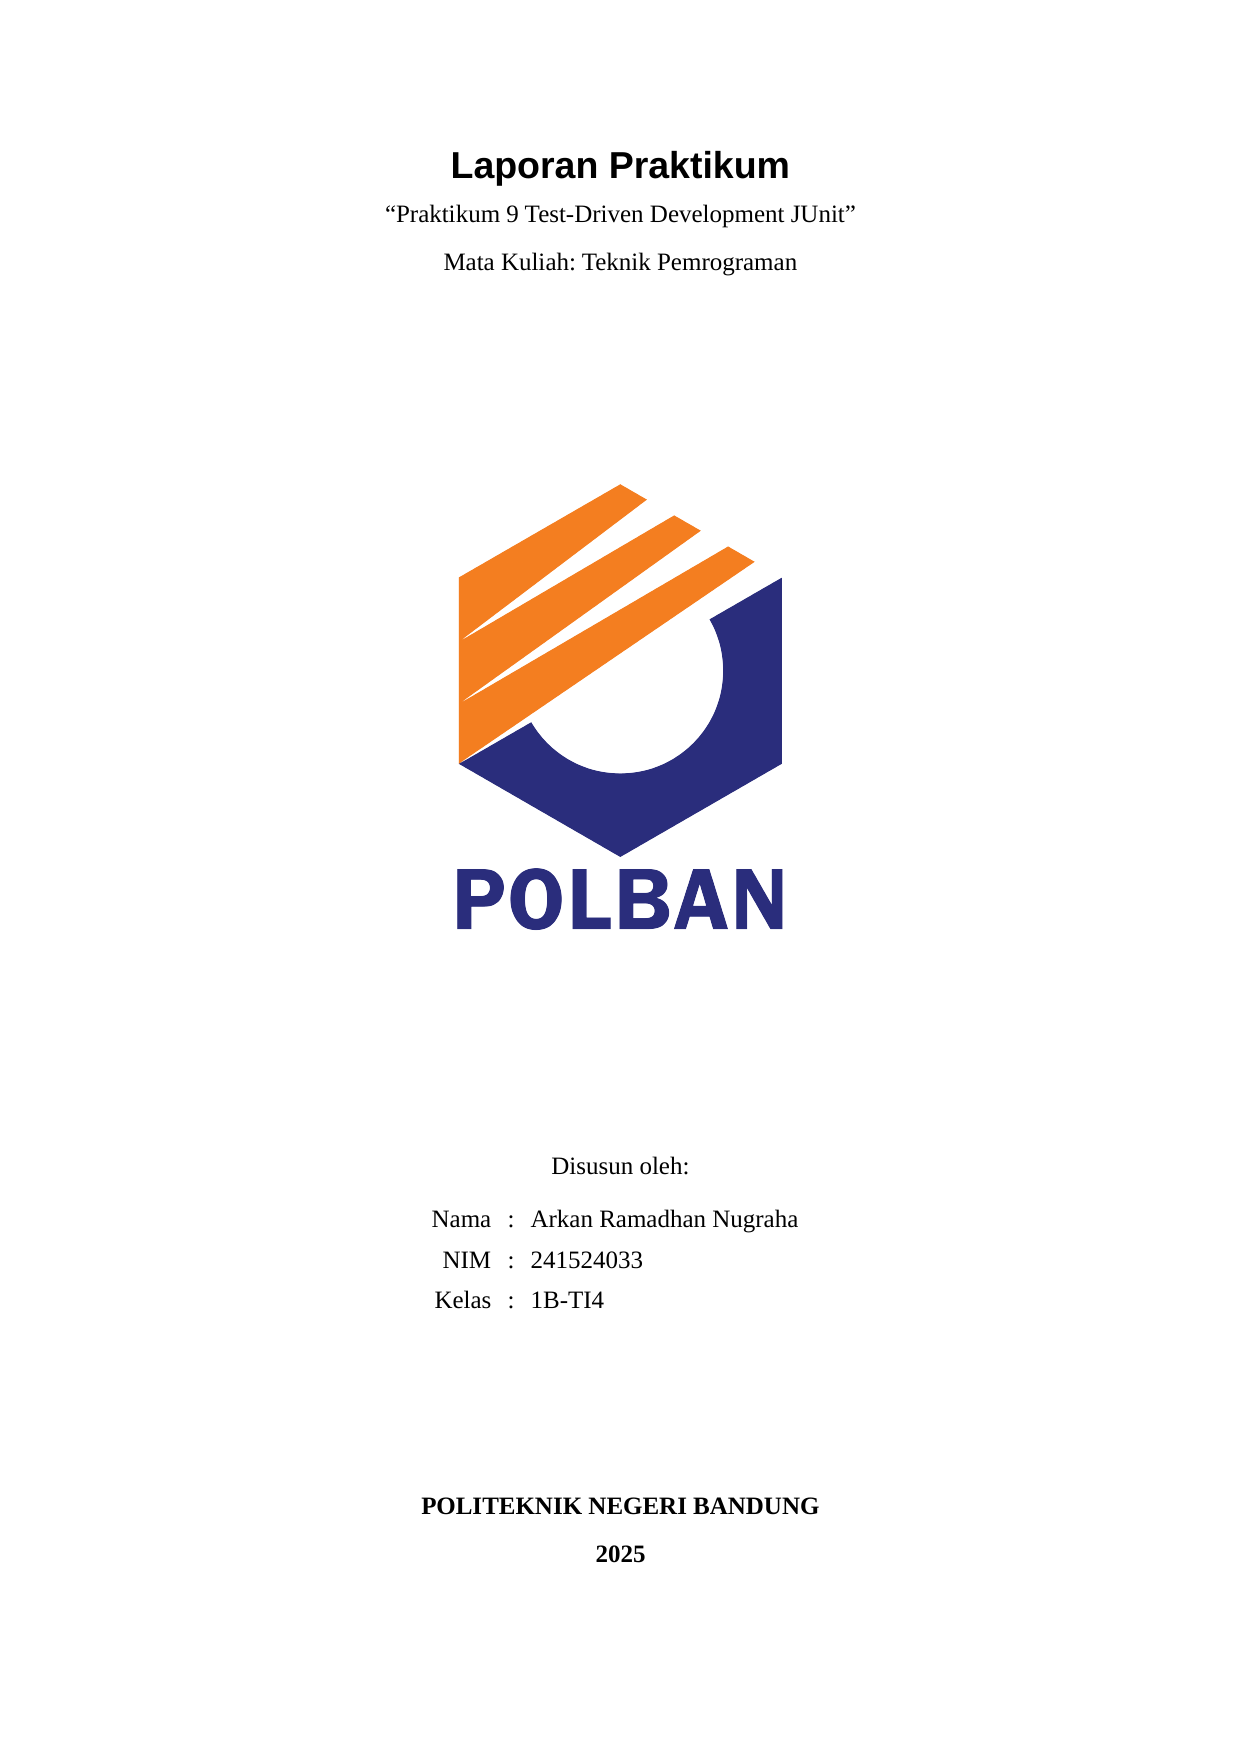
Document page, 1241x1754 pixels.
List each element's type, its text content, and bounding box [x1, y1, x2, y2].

table_cell : [497, 1279, 525, 1319]
text Disusun oleh: [118, 1151, 1122, 1180]
table_cell 1B-TI4 [525, 1279, 821, 1319]
table_cell 241524033 [525, 1239, 821, 1279]
text POLITEKNIK NEGERI BANDUNG [118, 1491, 1122, 1520]
table_cell NIM [423, 1239, 497, 1279]
table_cell : [497, 1239, 525, 1279]
table_header Arkan Ramadhan Nugraha [525, 1199, 821, 1239]
text “Praktikum 9 Test-Driven Development JUnit” [118, 199, 1122, 228]
text Mata Kuliah: Teknik Pemrograman [118, 247, 1122, 276]
table_cell Kelas [423, 1279, 497, 1319]
table_header : [497, 1199, 525, 1239]
table_header Nama [423, 1199, 497, 1239]
subtitle Laporan Praktikum [118, 143, 1122, 187]
picture [451, 484, 789, 957]
text 2025 [118, 1539, 1122, 1567]
